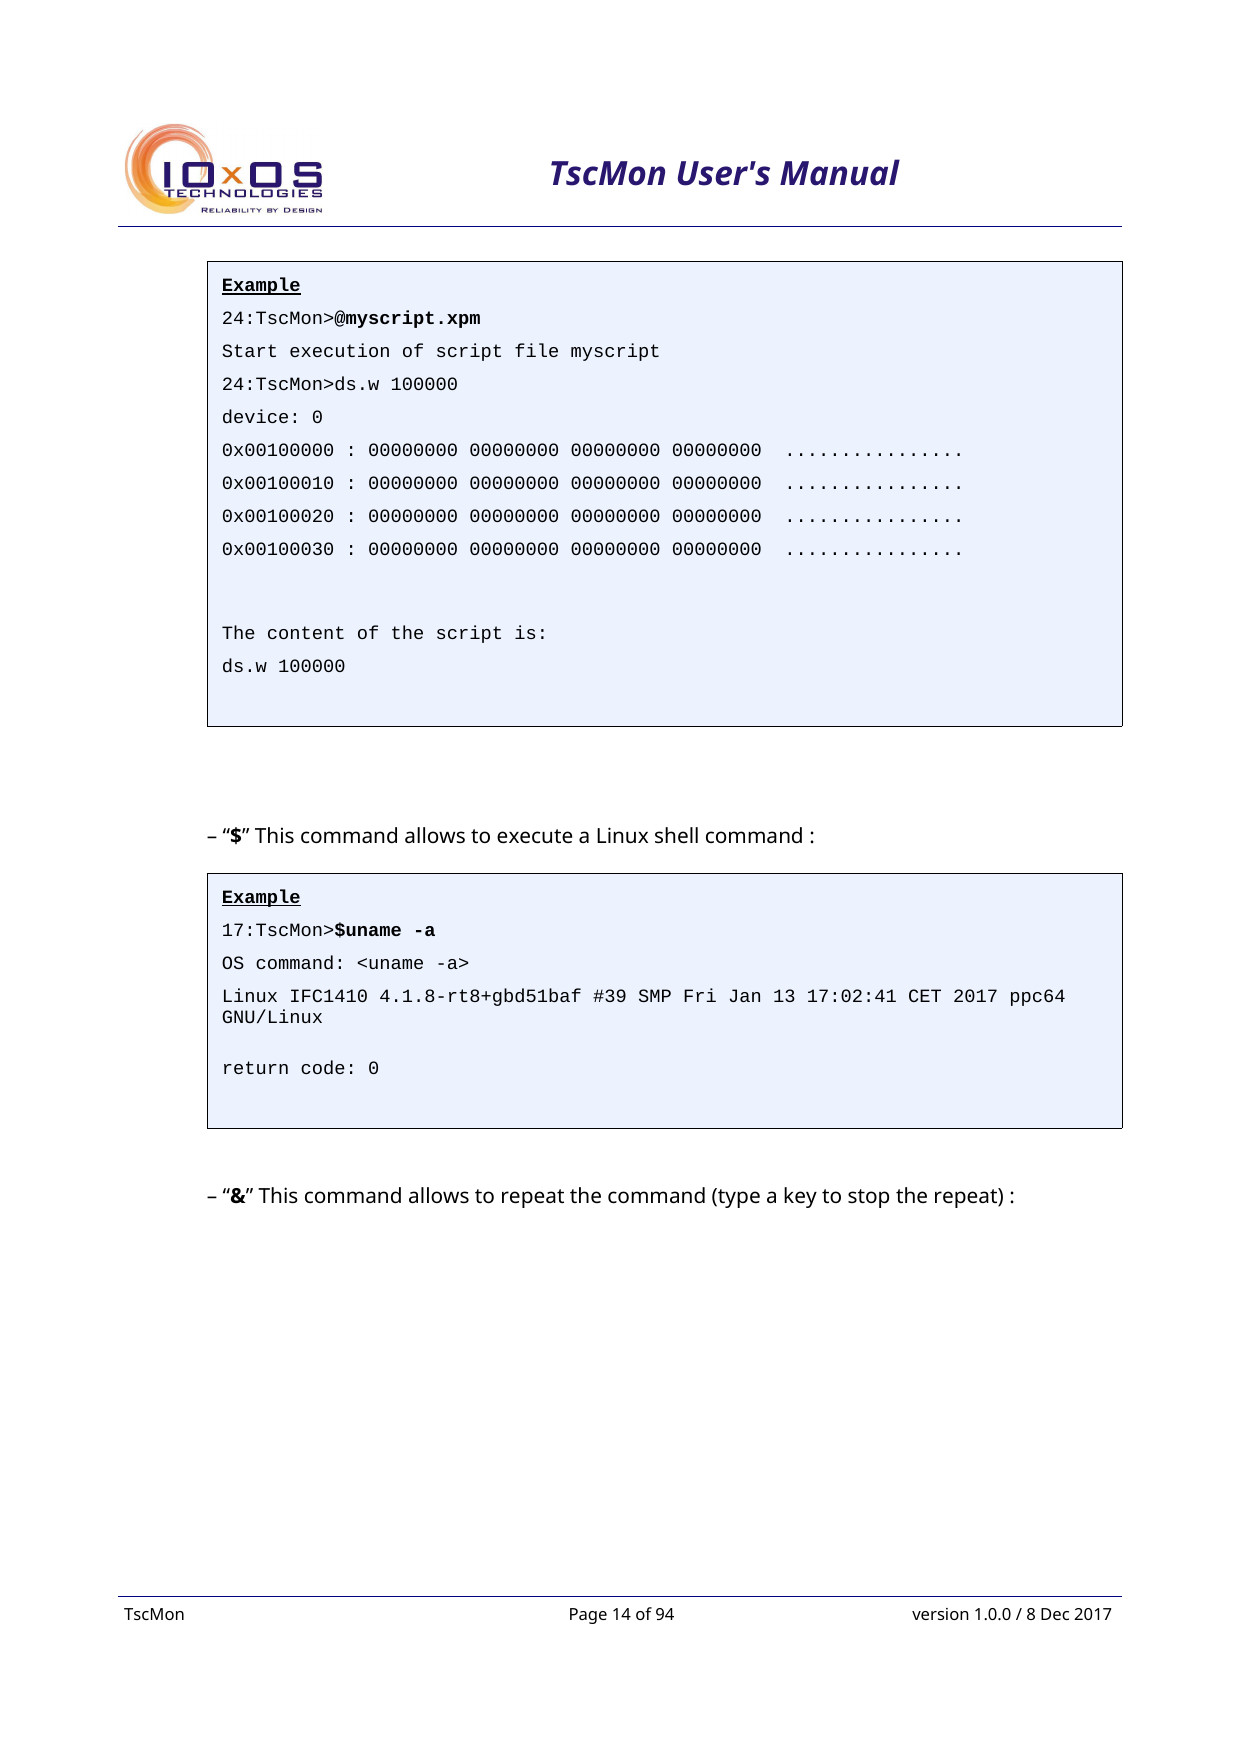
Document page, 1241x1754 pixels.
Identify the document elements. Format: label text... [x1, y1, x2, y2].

text 24:TscMon>@myscript.xpm [208, 294, 1122, 327]
text Example [208, 262, 1122, 294]
text return code: 0 [208, 1044, 1122, 1077]
text 0x00100000 : 00000000 00000000 00000000 00000000 ................ [208, 426, 1122, 459]
text 0x00100030 : 00000000 00000000 00000000 00000000 ................ [208, 525, 1122, 576]
text 17:TscMon>$uname -a [208, 906, 1122, 939]
text – “&” This command allows to repeat the command (type a key to stop the repeat) : [207, 1181, 1122, 1210]
text device: 0 [208, 393, 1122, 426]
text Start execution of script file myscript [208, 327, 1122, 360]
text OS command: <uname -a> [208, 939, 1122, 972]
text 0x00100010 : 00000000 00000000 00000000 00000000 ................ [208, 459, 1122, 492]
text Example [208, 874, 1122, 906]
text 24:TscMon>ds.w 100000 [208, 360, 1122, 393]
text Linux IFC1410 4.1.8-rt8+gbd51baf #39 SMP Fri Jan 13 17:02:41 CET 2017 ppc64 GNU/Linux [208, 972, 1122, 1044]
text The content of the script is: [208, 609, 1122, 642]
text – “$” This command allows to execute a Linux shell command : [207, 821, 1122, 849]
text 0x00100020 : 00000000 00000000 00000000 00000000 ................ [208, 492, 1122, 525]
text ds.w 100000 [208, 642, 1122, 675]
picture [123, 123, 323, 217]
